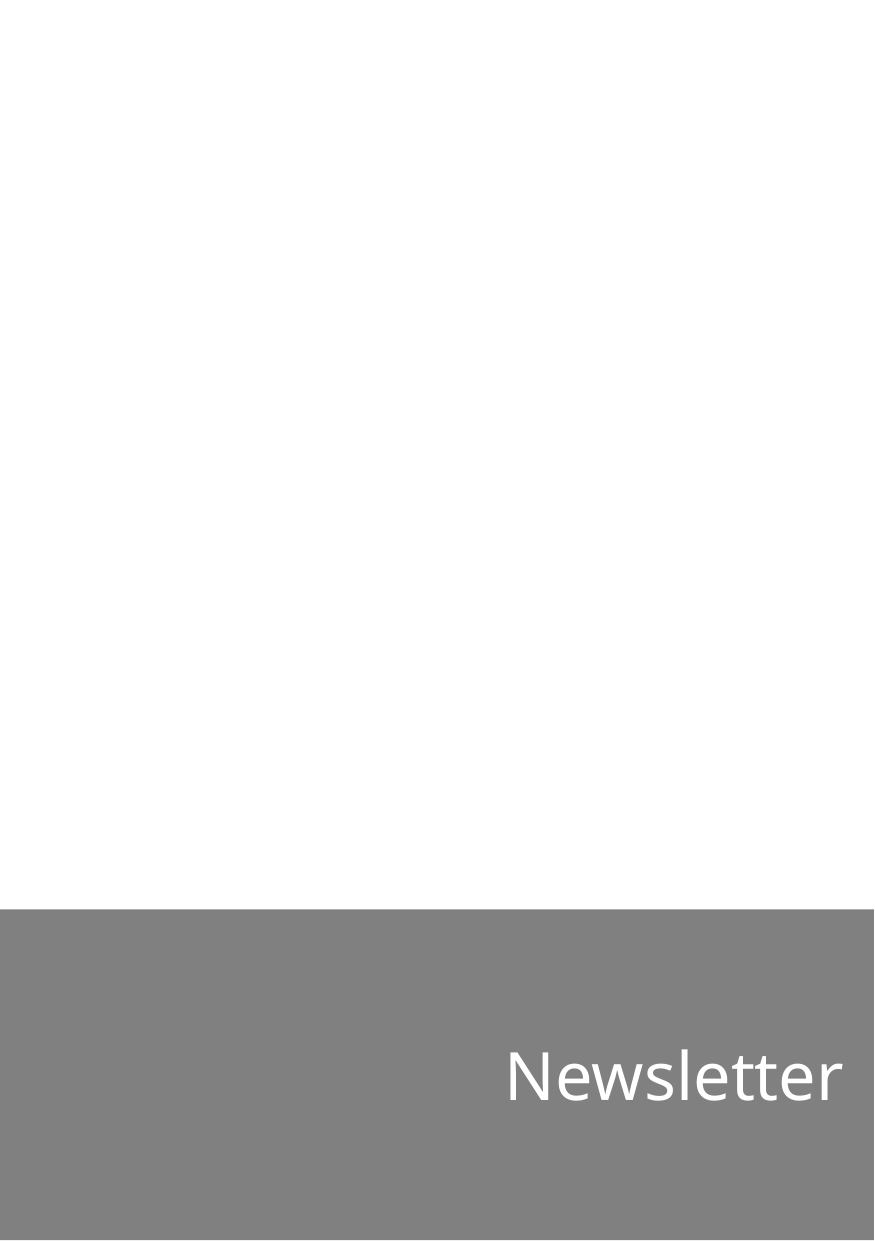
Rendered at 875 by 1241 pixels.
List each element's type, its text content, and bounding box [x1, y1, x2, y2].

title Newsletter [29, 933, 845, 1217]
